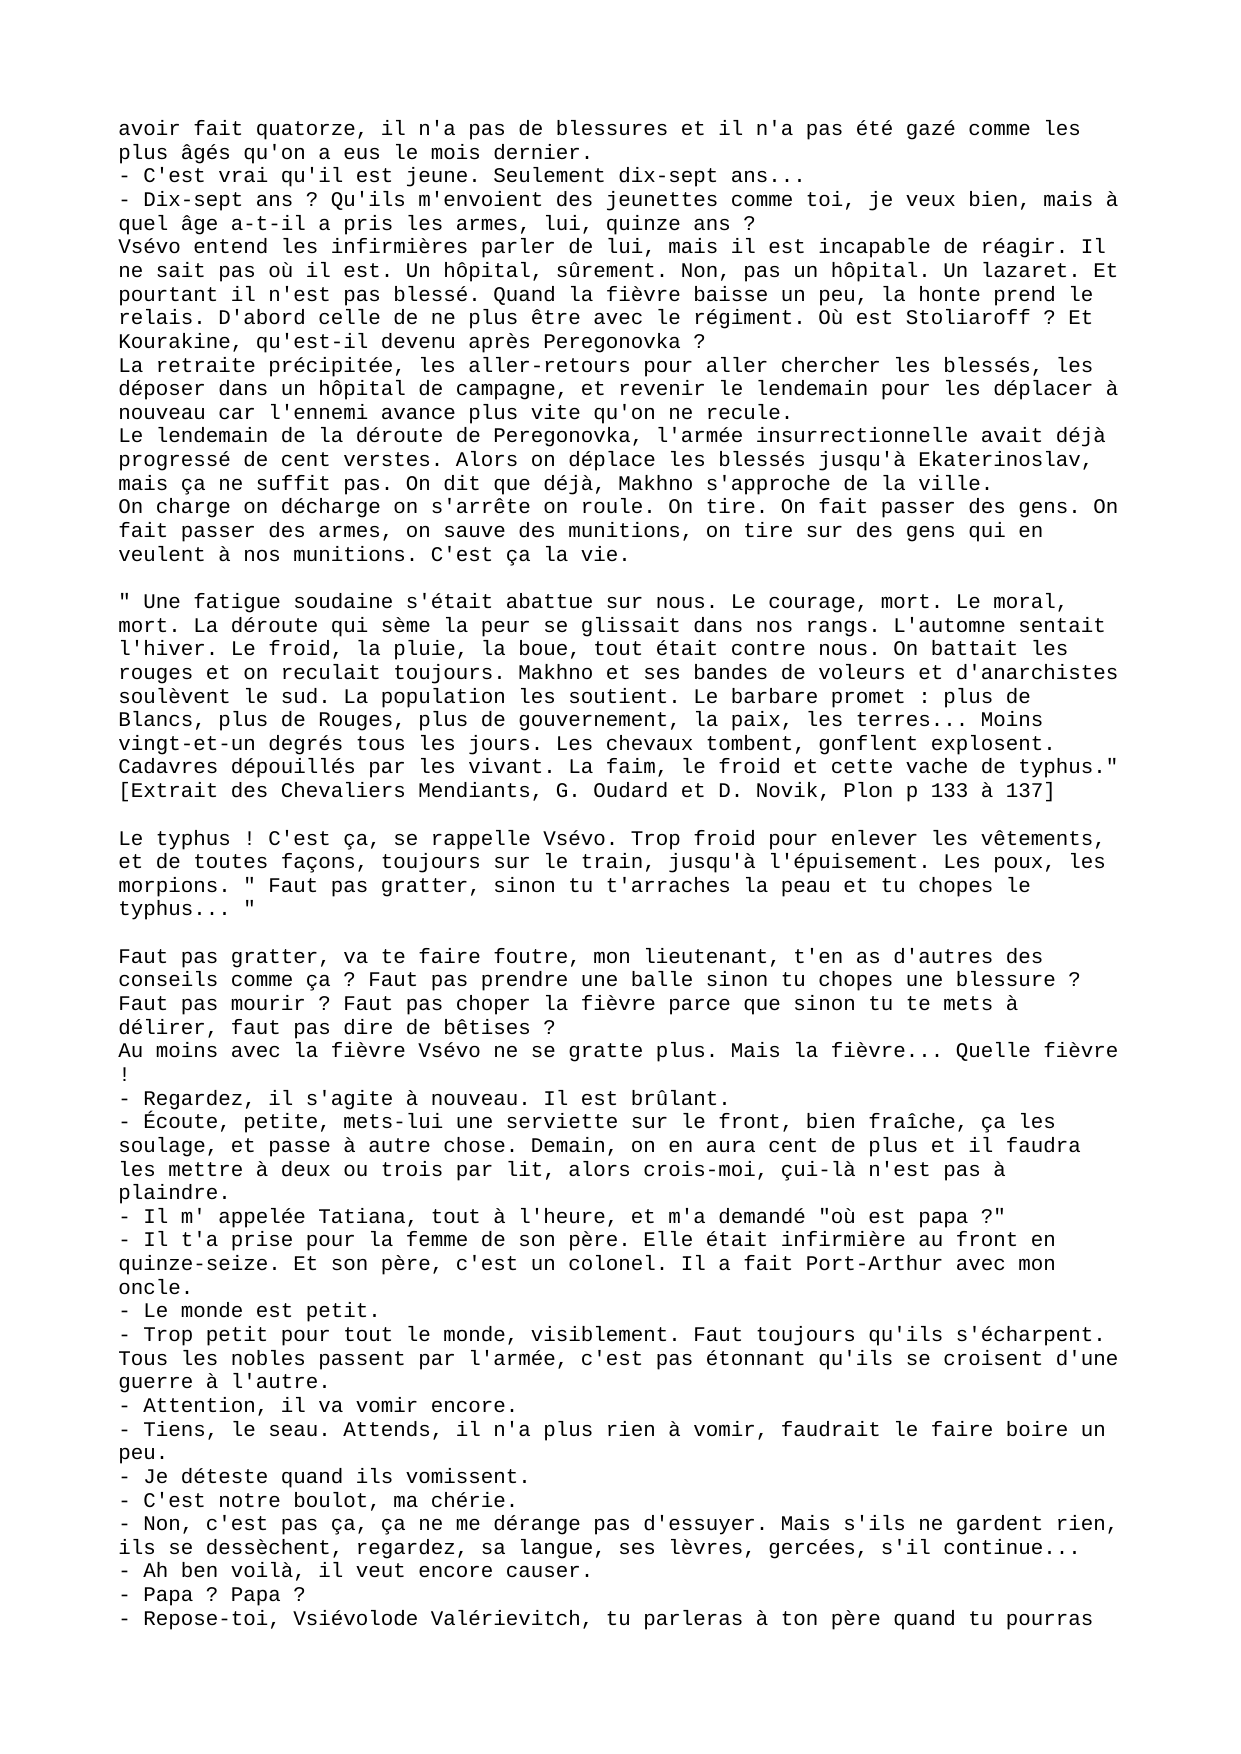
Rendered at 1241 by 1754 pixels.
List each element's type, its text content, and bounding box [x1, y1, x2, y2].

text - Le monde est petit. [118, 1300, 1122, 1324]
text Le lendemain de la déroute de Peregonovka, l'armée insurrectionnelle avait déjà progressé de cent verstes. Alors on déplace les blessés jusqu'à Ekaterinoslav, mais ça ne suffit pas. On dit que déjà, Makhno s'approche de la ville. [118, 426, 1122, 496]
text - Repose-toi, Vsiévolode Valérievitch, tu parleras à ton père quand tu pourras [118, 1608, 1122, 1631]
text - Il t'a prise pour la femme de son père. Elle était infirmière au front en quinze-seize. Et son père, c'est un colonel. Il a fait Port-Arthur avec mon oncle. [118, 1229, 1122, 1300]
text La retraite précipitée, les aller-retours pour aller chercher les blessés, les déposer dans un hôpital de campagne, et revenir le lendemain pour les déplacer à nouveau car l'ennemi avance plus vite qu'on ne recule. [118, 354, 1122, 426]
text Vsévo entend les infirmières parler de lui, mais il est incapable de réagir. Il ne sait pas où il est. Un hôpital, sûrement. Non, pas un hôpital. Un lazaret. Et pourtant il n'est pas blessé. Quand la fièvre baisse un peu, la honte prend le relais. D'abord celle de ne plus être avec le régiment. Où est Stoliaroff ? Et Kourakine, qu'est-il devenu après Peregonovka ? [118, 236, 1122, 354]
text - Ah ben voilà, il veut encore causer. [118, 1561, 1122, 1584]
text Faut pas gratter, va te faire foutre, mon lieutenant, t'en as d'autres des conseils comme ça ? Faut pas prendre une balle sinon tu chopes une blessure ? Faut pas mourir ? Faut pas choper la fièvre parce que sinon tu te mets à délirer, faut pas dire de bêtises ? [118, 946, 1122, 1040]
text avoir fait quatorze, il n'a pas de blessures et il n'a pas été gazé comme les plus âgés qu'on a eus le mois dernier. [118, 118, 1122, 165]
text - C'est notre boulot, ma chérie. [118, 1489, 1122, 1513]
text " Une fatigue soudaine s'était abattue sur nous. Le courage, mort. Le moral, mort. La déroute qui sème la peur se glissait dans nos rangs. L'automne sentait l'hiver. Le froid, la pluie, la boue, tout était contre nous. On battait les rouges et on reculait toujours. Makhno et ses bandes de voleurs et d'anarchistes soulèvent le sud. La population les soutient. Le barbare promet : plus de Blancs, plus de Rouges, plus de gouvernement, la paix, les terres... Moins vingt-et-un degrés tous les jours. Les chevaux tombent, gonflent explosent. Cadavres dépouillés par les vivant. La faim, le froid et cette vache de typhus." [Extrait des Chevaliers Mendiants, G. Oudard et D. Novik, Plon p 133 à 137] [118, 591, 1122, 804]
text - Il m' appelée Tatiana, tout à l'heure, et m'a demandé "où est papa ?" [118, 1206, 1122, 1229]
text - C'est vrai qu'il est jeune. Seulement dix-sept ans... [118, 165, 1122, 189]
text - Tiens, le seau. Attends, il n'a plus rien à vomir, faudrait le faire boire un peu. [118, 1419, 1122, 1466]
text - Je déteste quand ils vomissent. [118, 1466, 1122, 1489]
text Au moins avec la fièvre Vsévo ne se gratte plus. Mais la fièvre... Quelle fièvre ! [118, 1040, 1122, 1088]
text - Attention, il va vomir encore. [118, 1395, 1122, 1419]
text - Trop petit pour tout le monde, visiblement. Faut toujours qu'ils s'écharpent. Tous les nobles passent par l'armée, c'est pas étonnant qu'ils se croisent d'une guerre à l'autre. [118, 1324, 1122, 1395]
text On charge on décharge on s'arrête on roule. On tire. On fait passer des gens. On fait passer des armes, on sauve des munitions, on tire sur des gens qui en veulent à nos munitions. C'est ça la vie. [118, 496, 1122, 567]
text - Écoute, petite, mets-lui une serviette sur le front, bien fraîche, ça les soulage, et passe à autre chose. Demain, on en aura cent de plus et il faudra les mettre à deux ou trois par lit, alors crois-moi, çui-là n'est pas à plaindre. [118, 1111, 1122, 1206]
text - Papa ? Papa ? [118, 1584, 1122, 1608]
text - Regardez, il s'agite à nouveau. Il est brûlant. [118, 1088, 1122, 1111]
text - Dix-sept ans ? Qu'ils m'envoient des jeunettes comme toi, je veux bien, mais à quel âge a-t-il a pris les armes, lui, quinze ans ? [118, 189, 1122, 236]
text - Non, c'est pas ça, ça ne me dérange pas d'essuyer. Mais s'ils ne gardent rien, ils se dessèchent, regardez, sa langue, ses lèvres, gercées, s'il continue... [118, 1513, 1122, 1561]
text Le typhus ! C'est ça, se rappelle Vsévo. Trop froid pour enlever les vêtements, et de toutes façons, toujours sur le train, jusqu'à l'épuisement. Les poux, les morpions. " Faut pas gratter, sinon tu t'arraches la peau et tu chopes le typhus... " [118, 827, 1122, 922]
